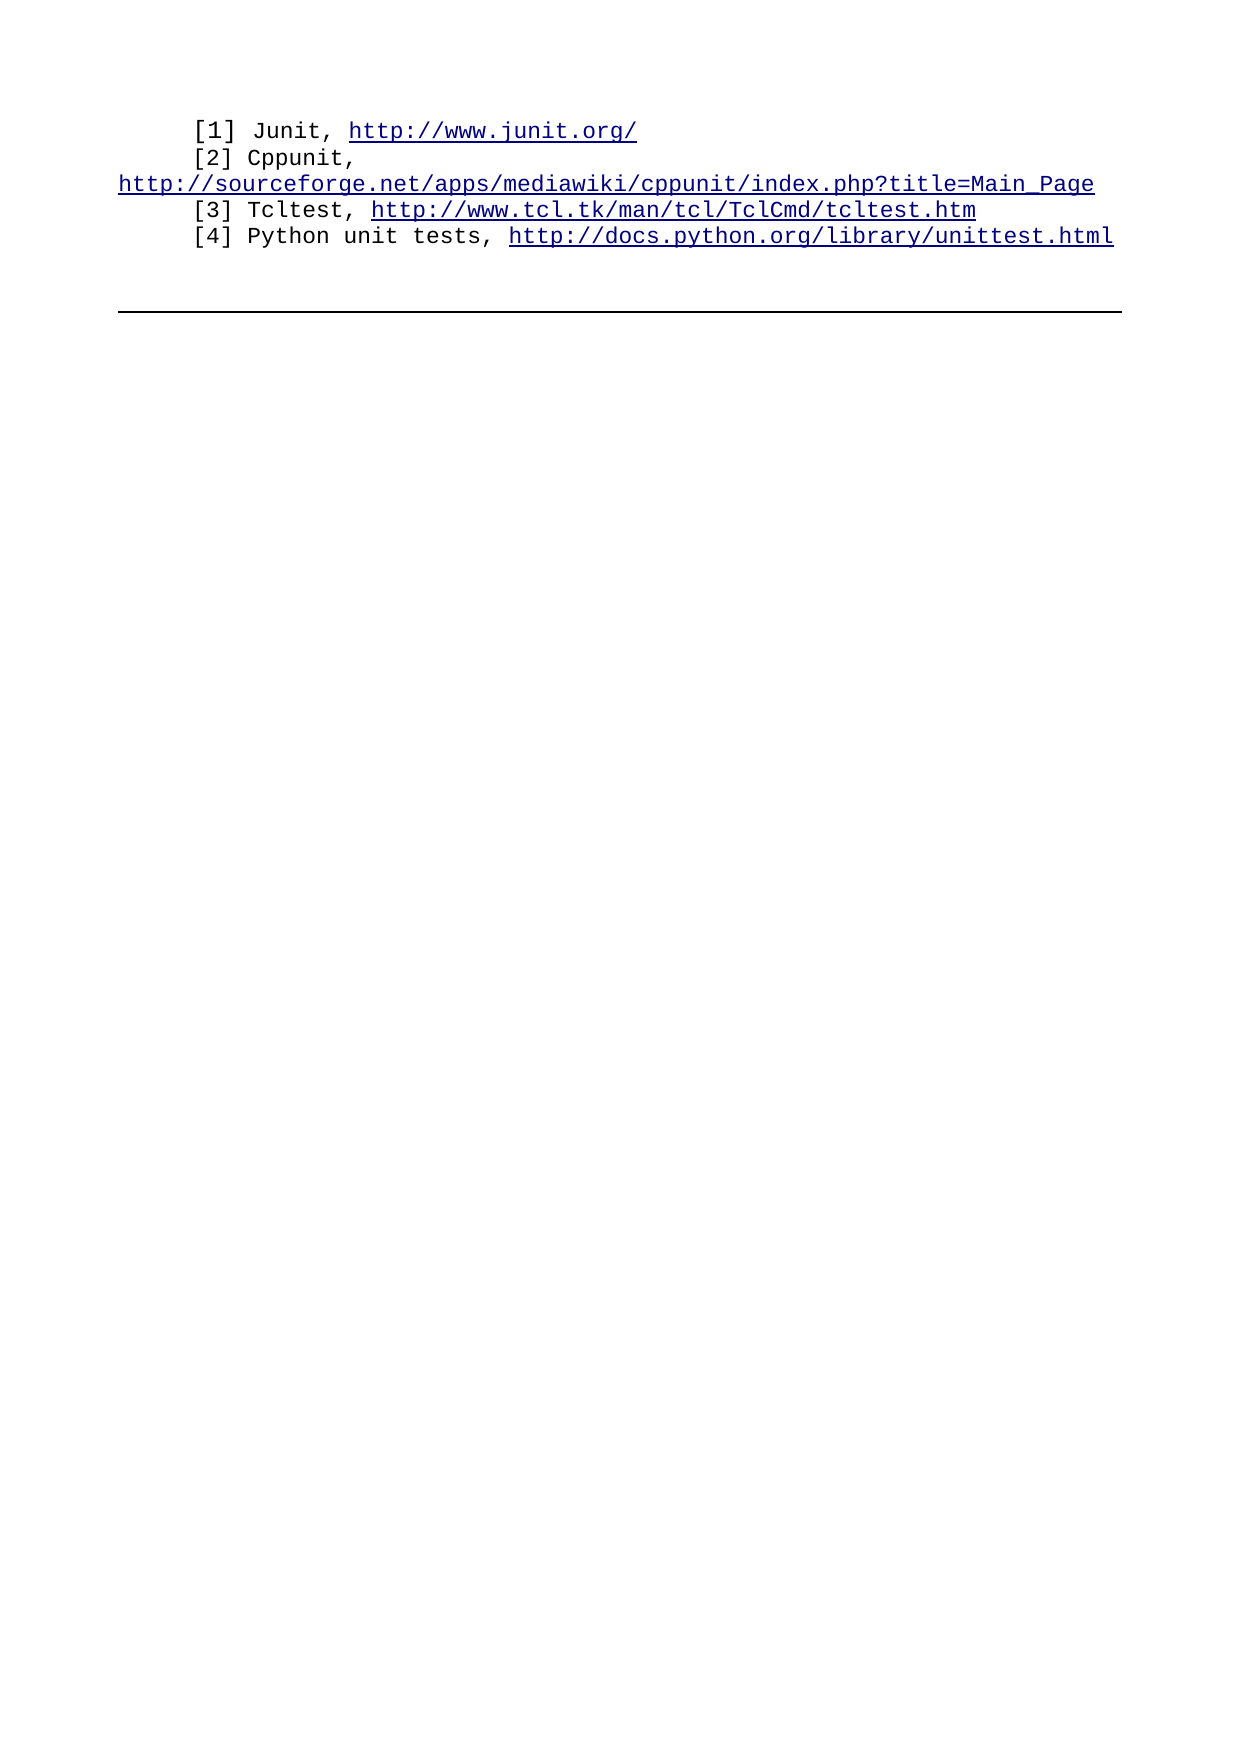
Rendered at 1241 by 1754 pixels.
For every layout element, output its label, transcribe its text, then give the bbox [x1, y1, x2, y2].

text [3] Tcltest, http://www.tcl.tk/man/tcl/TclCmd/tcltest.htm [118, 198, 1122, 224]
text [4] Python unit tests, http://docs.python.org/library/unittest.html [118, 224, 1122, 250]
text [1] Junit, http://www.junit.org/ [118, 118, 1122, 146]
text [2] Cppunit, http://sourceforge.net/apps/mediawiki/cppunit/index.php?title=Main_Page [118, 146, 1122, 198]
